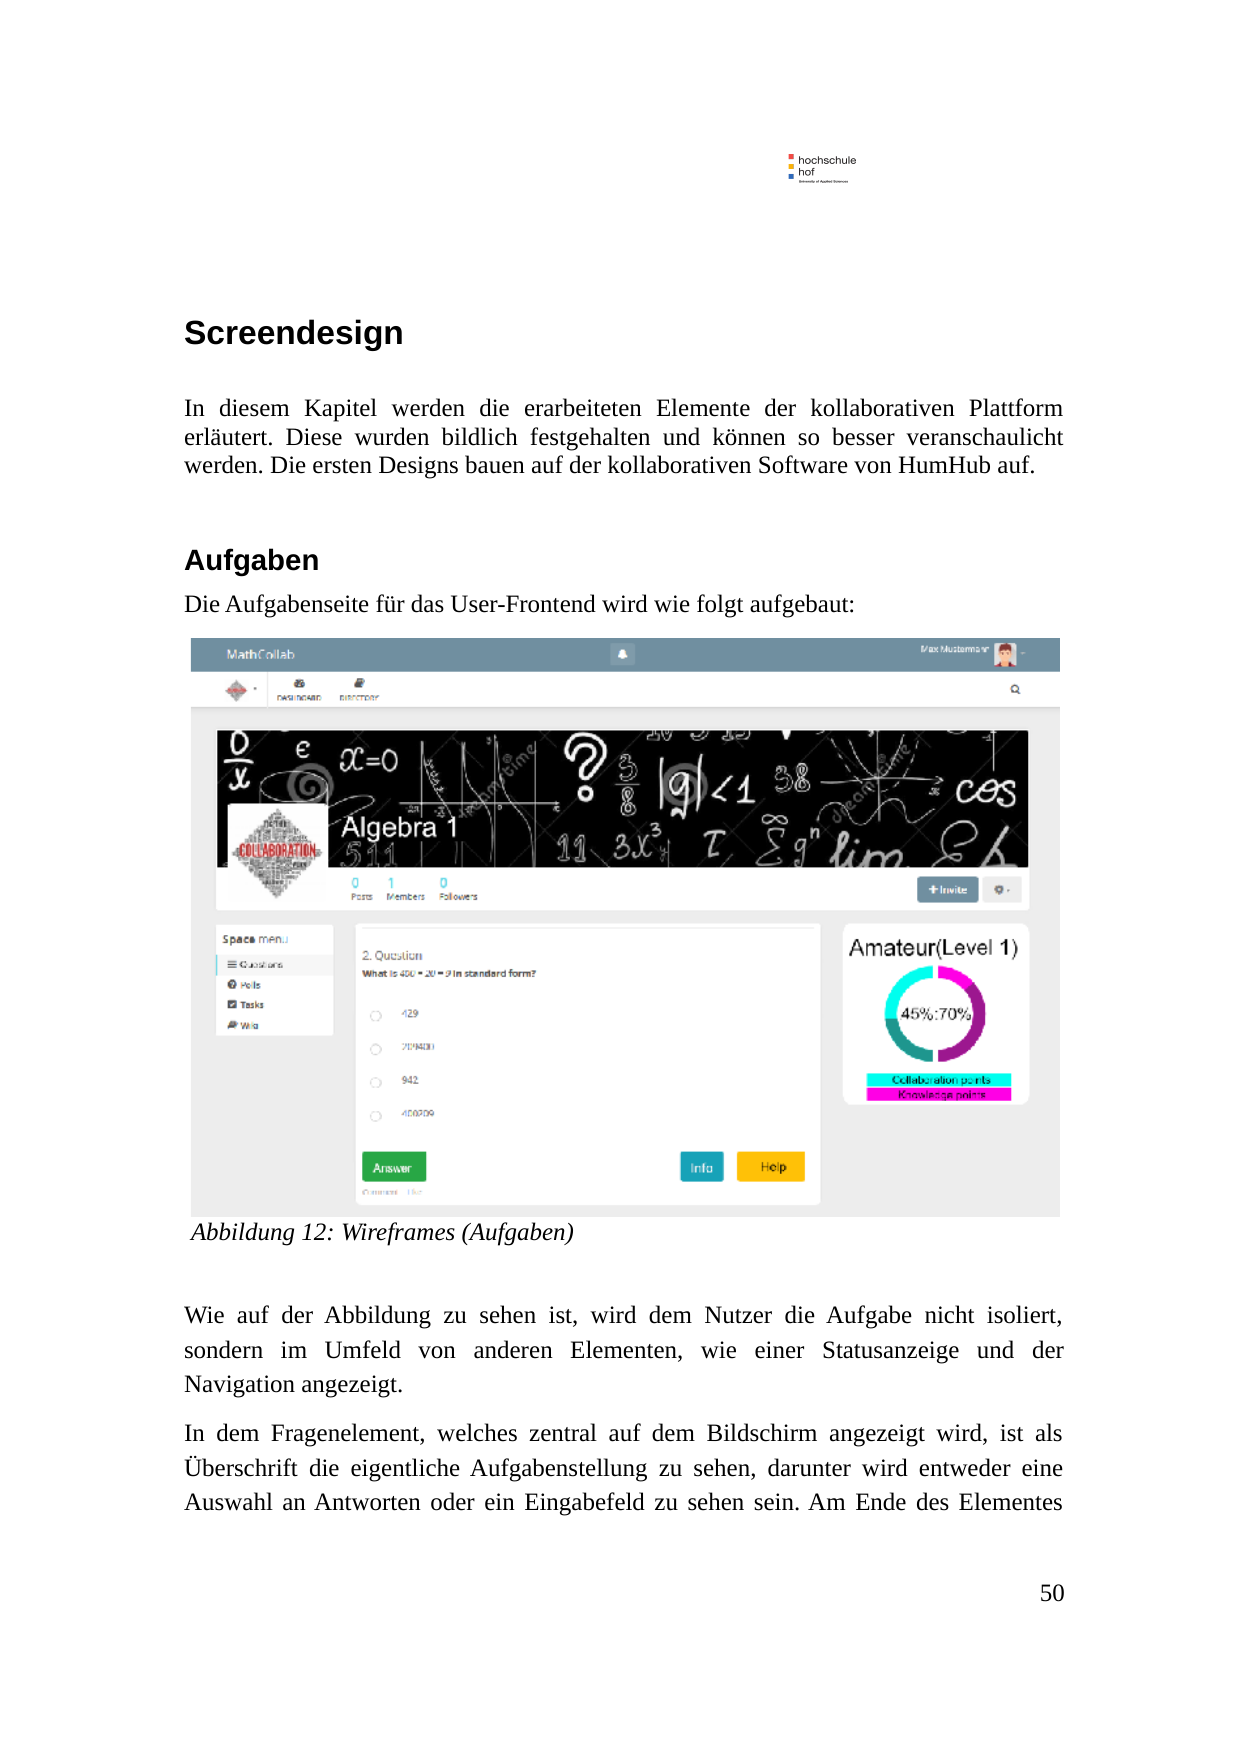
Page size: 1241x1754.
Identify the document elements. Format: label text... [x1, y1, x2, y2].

picture [788, 154, 856, 183]
subtitle Aufgaben [184, 543, 1064, 577]
text Wie auf der Abbildung zu sehen ist, wird dem Nutzer die Aufgabe nicht isoliert, sondern im Umfeld von anderen Elementen, wie einer Statusanzeige und der Navigation angezeigt. [184, 1300, 1064, 1398]
text In dem Fragenelement, welches zentral auf dem Bildschirm angezeigt wird, ist als Überschrift die eigentliche Aufgabenstellung zu sehen, darunter wird entweder eine Auswahl an Antworten oder ein Eingabefeld zu sehen sein. Am Ende des Elementes [184, 1418, 1064, 1516]
text Abbildung 12: Wireframes (Aufgaben) [191, 1217, 1060, 1246]
text Die Aufgabenseite für das User-Frontend wird wie folgt aufgebaut: [184, 589, 1064, 618]
picture [190, 638, 1060, 1217]
subtitle Screendesign [184, 313, 1064, 352]
text In diesem Kapitel werden die erarbeiteten Elemente der kollaborativen Plattform erläutert. Diese wurden bildlich festgehalten und können so besser veranschaulicht werden. Die ersten Designs bauen auf der kollaborativen Software von HumHub auf. [184, 393, 1064, 479]
